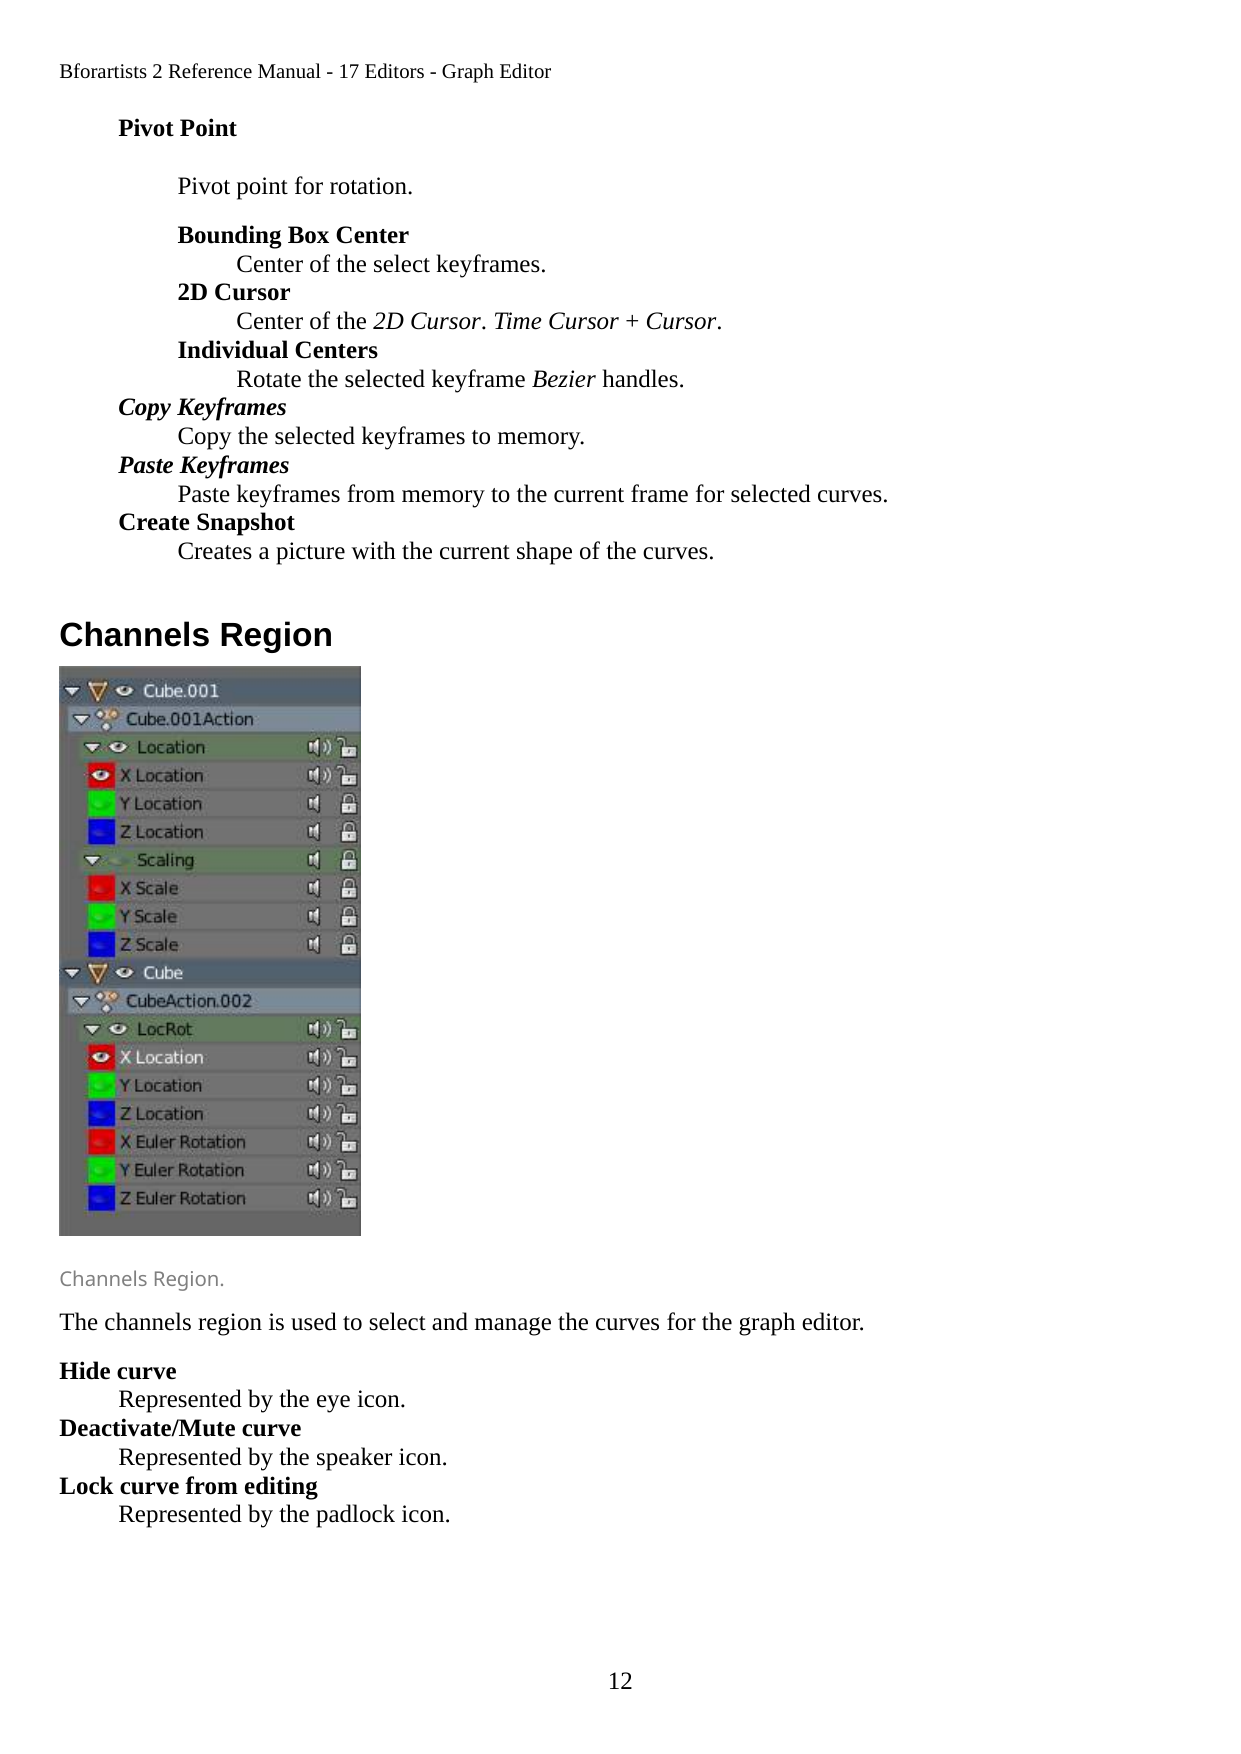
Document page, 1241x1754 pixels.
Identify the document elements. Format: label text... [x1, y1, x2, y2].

list Rotate the selected keyframe Bezier handles. [236, 364, 1181, 392]
subtitle Pivot Point [118, 113, 1181, 141]
list Creates a picture with the current shape of the curves. [177, 536, 1181, 565]
text Channels Region. [59, 1261, 1181, 1292]
list Paste keyframes from memory to the current frame for selected curves. [177, 479, 1181, 507]
subtitle Paste Keyframes [118, 450, 1181, 479]
subtitle Bounding Box Center [177, 220, 1181, 249]
list Copy the selected keyframes to memory. [177, 421, 1181, 450]
list Center of the 2D Cursor. Time Cursor + Cursor. [236, 306, 1181, 335]
subtitle 2D Cursor [177, 277, 1181, 306]
text Pivot point for rotation. [177, 171, 1181, 199]
list Center of the select keyframes. [236, 249, 1181, 277]
subtitle Create Snapshot [118, 507, 1181, 536]
list Represented by the speaker icon. [118, 1442, 1181, 1471]
text The channels region is used to select and manage the curves for the graph editor. [59, 1307, 1181, 1335]
subtitle Channels Region [59, 615, 1181, 654]
subtitle Copy Keyframes [118, 392, 1181, 421]
subtitle Lock curve from editing [59, 1471, 1181, 1499]
subtitle Deactivate/Mute curve [59, 1413, 1181, 1442]
list Represented by the padlock icon. [118, 1499, 1181, 1528]
subtitle Individual Centers [177, 335, 1181, 364]
subtitle Hide curve [59, 1356, 1181, 1384]
list Represented by the eye icon. [118, 1384, 1181, 1413]
picture [59, 666, 361, 1236]
